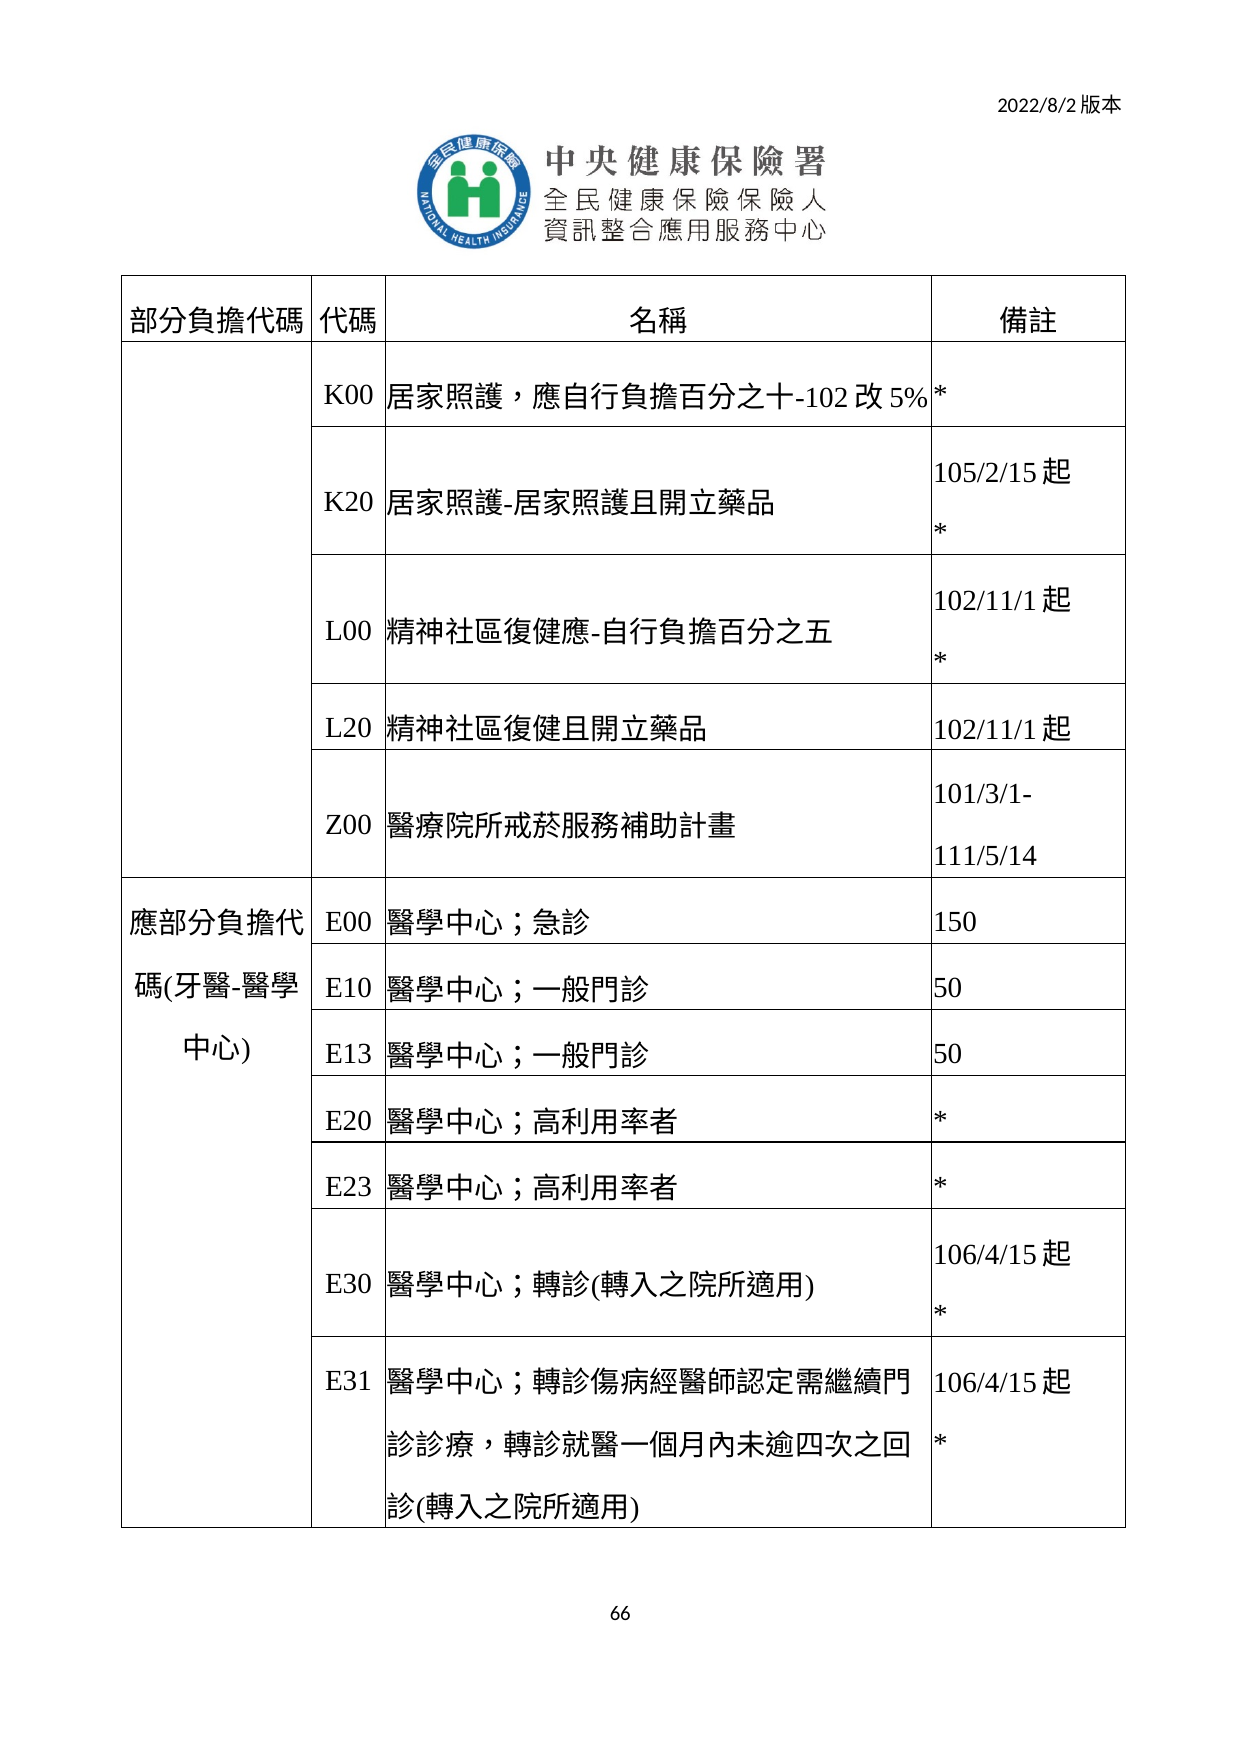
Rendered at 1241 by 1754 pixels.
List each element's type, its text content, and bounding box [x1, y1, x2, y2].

table_cell 醫學中心；轉診傷病經醫師認定需繼續門診診療，轉診就醫一個月內未逾四次之回診(轉入之院所適用) [386, 1337, 931, 1527]
table_cell 150 [932, 878, 1125, 943]
table_cell 50 [932, 1010, 1125, 1075]
table_cell 50 [932, 944, 1125, 1009]
table_cell 106/4/15起 * [932, 1209, 1125, 1336]
table_header 代碼 [312, 276, 385, 341]
table_cell * [932, 342, 1125, 426]
table_cell 應部分負擔代碼(牙醫-醫學中心) [122, 878, 311, 1527]
table_cell 醫學中心；一般門診 [386, 944, 931, 1009]
table_cell 醫學中心；一般門診 [386, 1010, 931, 1075]
table_cell E23 [312, 1143, 385, 1207]
table_cell K20 [312, 427, 385, 554]
table_cell 105/2/15起 * [932, 427, 1125, 554]
table_cell L20 [312, 684, 385, 749]
table_cell 106/4/15起 * [932, 1337, 1125, 1527]
table_cell 醫學中心；高利用率者 [386, 1076, 931, 1141]
table_cell E31 [312, 1337, 385, 1527]
table_cell 居家照護-居家照護且開立藥品 [386, 427, 931, 554]
table_cell E30 [312, 1209, 385, 1336]
table_cell E00 [312, 878, 385, 943]
table_cell Z00 [312, 750, 385, 877]
table_header 備註 [932, 276, 1125, 341]
table_cell 102/11/1起 * [932, 555, 1125, 683]
table_header 部分負擔代碼 [122, 276, 311, 341]
table_cell K00 [312, 342, 385, 426]
table_cell 醫學中心；急診 [386, 878, 931, 943]
table_cell 醫學中心；高利用率者 [386, 1143, 931, 1207]
table_cell * [932, 1143, 1125, 1207]
table_cell 醫療院所戒菸服務補助計畫 [386, 750, 931, 877]
table_cell 醫學中心；轉診(轉入之院所適用) [386, 1209, 931, 1336]
table_cell 居家照護，應自行負擔百分之十-102改5% [386, 342, 931, 426]
table_cell E10 [312, 944, 385, 1009]
table_cell 精神社區復健且開立藥品 [386, 684, 931, 749]
table_cell * [932, 1076, 1125, 1141]
table_cell L00 [312, 555, 385, 683]
table_cell [122, 342, 311, 877]
table_cell 101/3/1-111/5/14 [932, 750, 1125, 877]
table_cell E20 [312, 1076, 385, 1141]
table_cell E13 [312, 1010, 385, 1075]
table_cell 精神社區復健應-自行負擔百分之五 [386, 555, 931, 683]
table_cell 102/11/1起 [932, 684, 1125, 749]
table_header 名稱 [386, 276, 931, 341]
